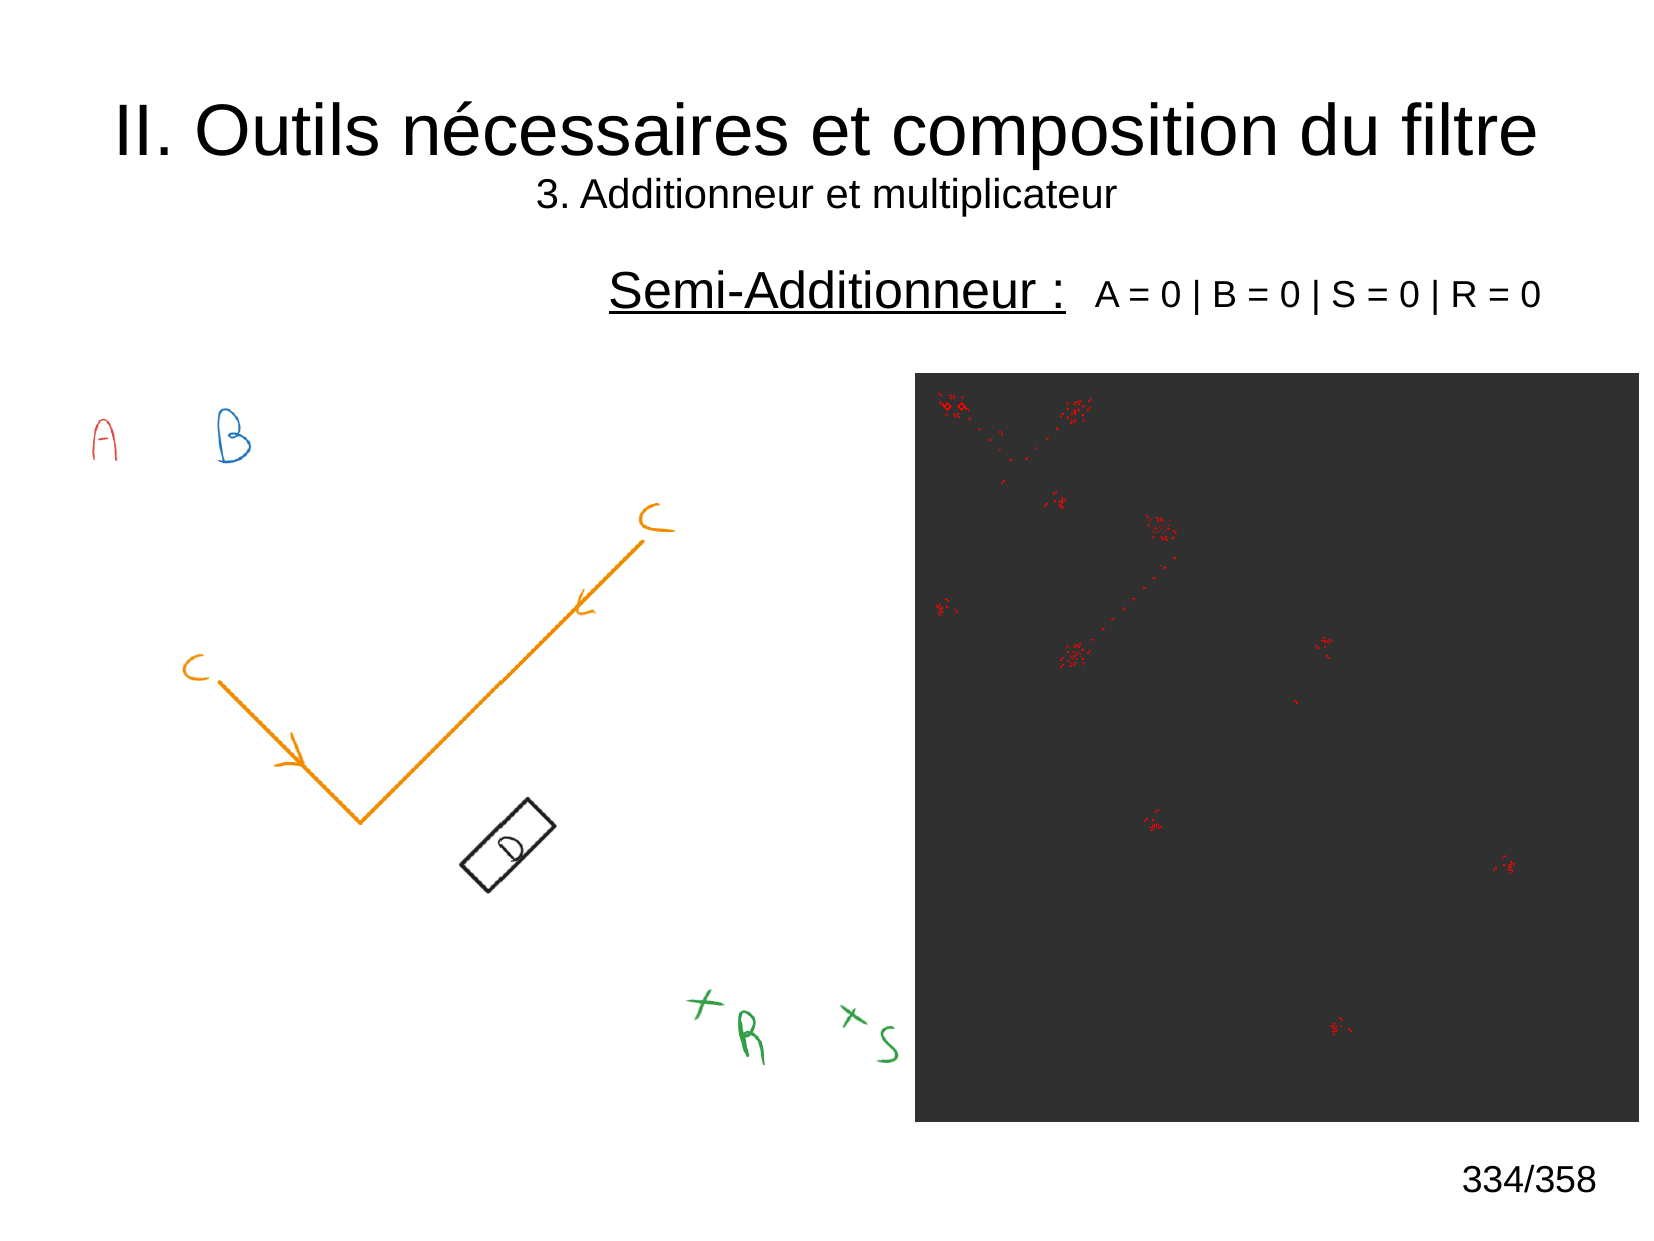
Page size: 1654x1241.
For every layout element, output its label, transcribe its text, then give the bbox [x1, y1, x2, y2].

text_box Semi-Additionneur : [593, 253, 1080, 327]
text_box A = 0 | B = 0 | S = 0 | R = 0 [1079, 265, 1582, 325]
text_box <number>/358 [1447, 1151, 1654, 1209]
title II. Outils nécessaires et composition du filtre 3. Additionneur et multiplicateur [82, 49, 1571, 257]
picture [83, 373, 1639, 1123]
